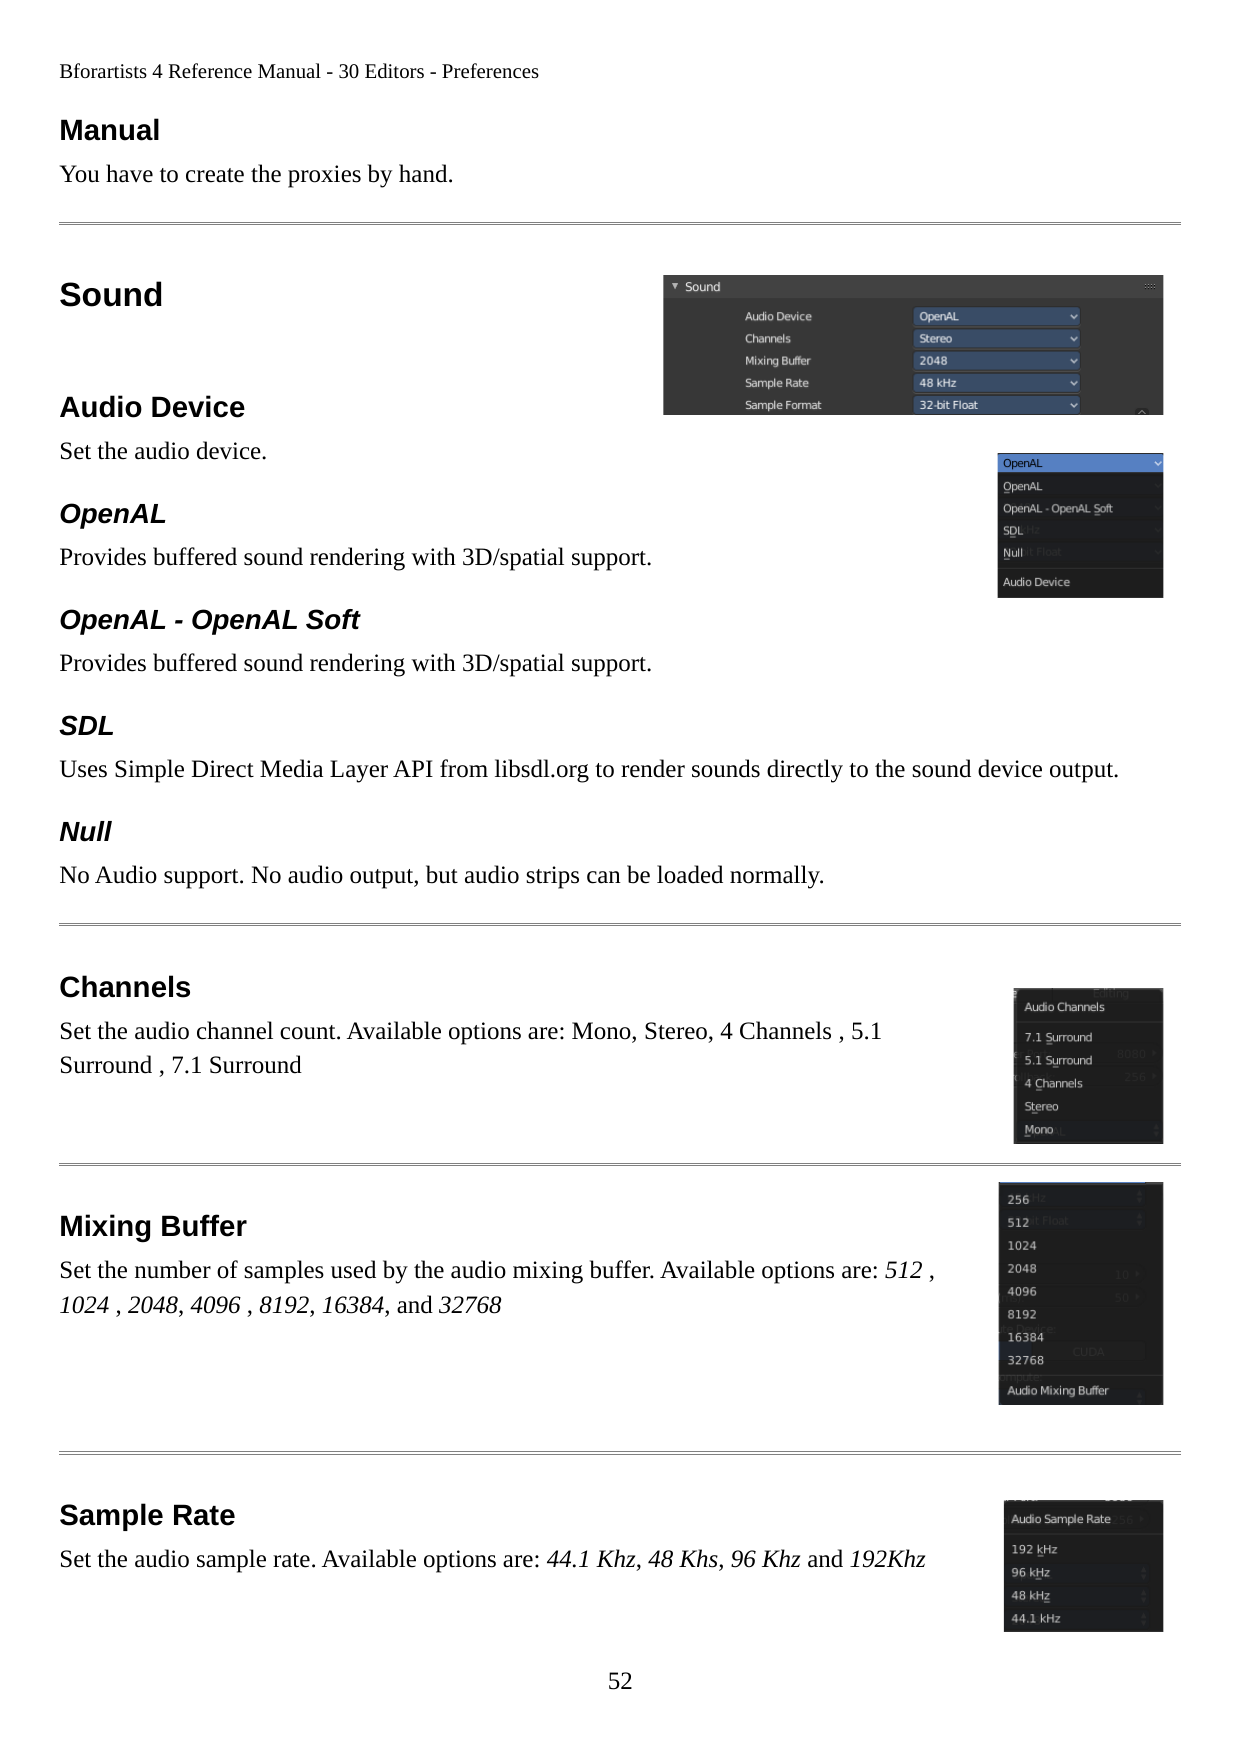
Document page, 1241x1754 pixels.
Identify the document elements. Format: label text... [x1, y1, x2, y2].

subtitle Mixing Buffer [59, 1209, 998, 1243]
text Set the number of samples used by the audio mixing buffer. Available options are: 512 , 1024 , 2048, 4096 , 8192, 16384, and 32768 [59, 1255, 998, 1318]
text You have to create the proxies by hand. [59, 159, 1181, 188]
text Provides buffered sound rendering with 3D/spatial support. [59, 542, 997, 571]
subtitle [1164, 497, 1181, 529]
subtitle Null [59, 815, 1181, 847]
picture [1013, 988, 1164, 1144]
subtitle Channels [59, 969, 1181, 1003]
subtitle Sample Rate [59, 1498, 1181, 1531]
text Provides buffered sound rendering with 3D/spatial support. [59, 648, 1181, 677]
subtitle Manual [59, 113, 1181, 146]
picture [1003, 1500, 1164, 1632]
subtitle Sound [59, 275, 663, 313]
picture [998, 1182, 1164, 1405]
subtitle OpenAL [59, 497, 997, 529]
text Set the audio device. [59, 436, 1181, 465]
subtitle SDL [59, 709, 1181, 741]
text Set the audio channel count. Available options are: Mono, Stereo, 4 Channels , 5.1 Surround , 7.1 Surround [59, 1016, 1013, 1079]
subtitle OpenAL - OpenAL Soft [59, 603, 1181, 635]
text No Audio support. No audio output, but audio strips can be loaded normally. [59, 860, 1181, 888]
text Uses Simple Direct Media Layer API from libsdl.org to render sounds directly to the sound device output. [59, 754, 1181, 782]
subtitle [1164, 1209, 1181, 1243]
text Set the audio sample rate. Available options are: 44.1 Khz, 48 Khs, 96 Khz and 192Khz [59, 1544, 1003, 1573]
picture [663, 275, 1164, 415]
picture [997, 453, 1164, 598]
subtitle [1164, 275, 1181, 313]
subtitle Audio Device [59, 390, 1181, 423]
